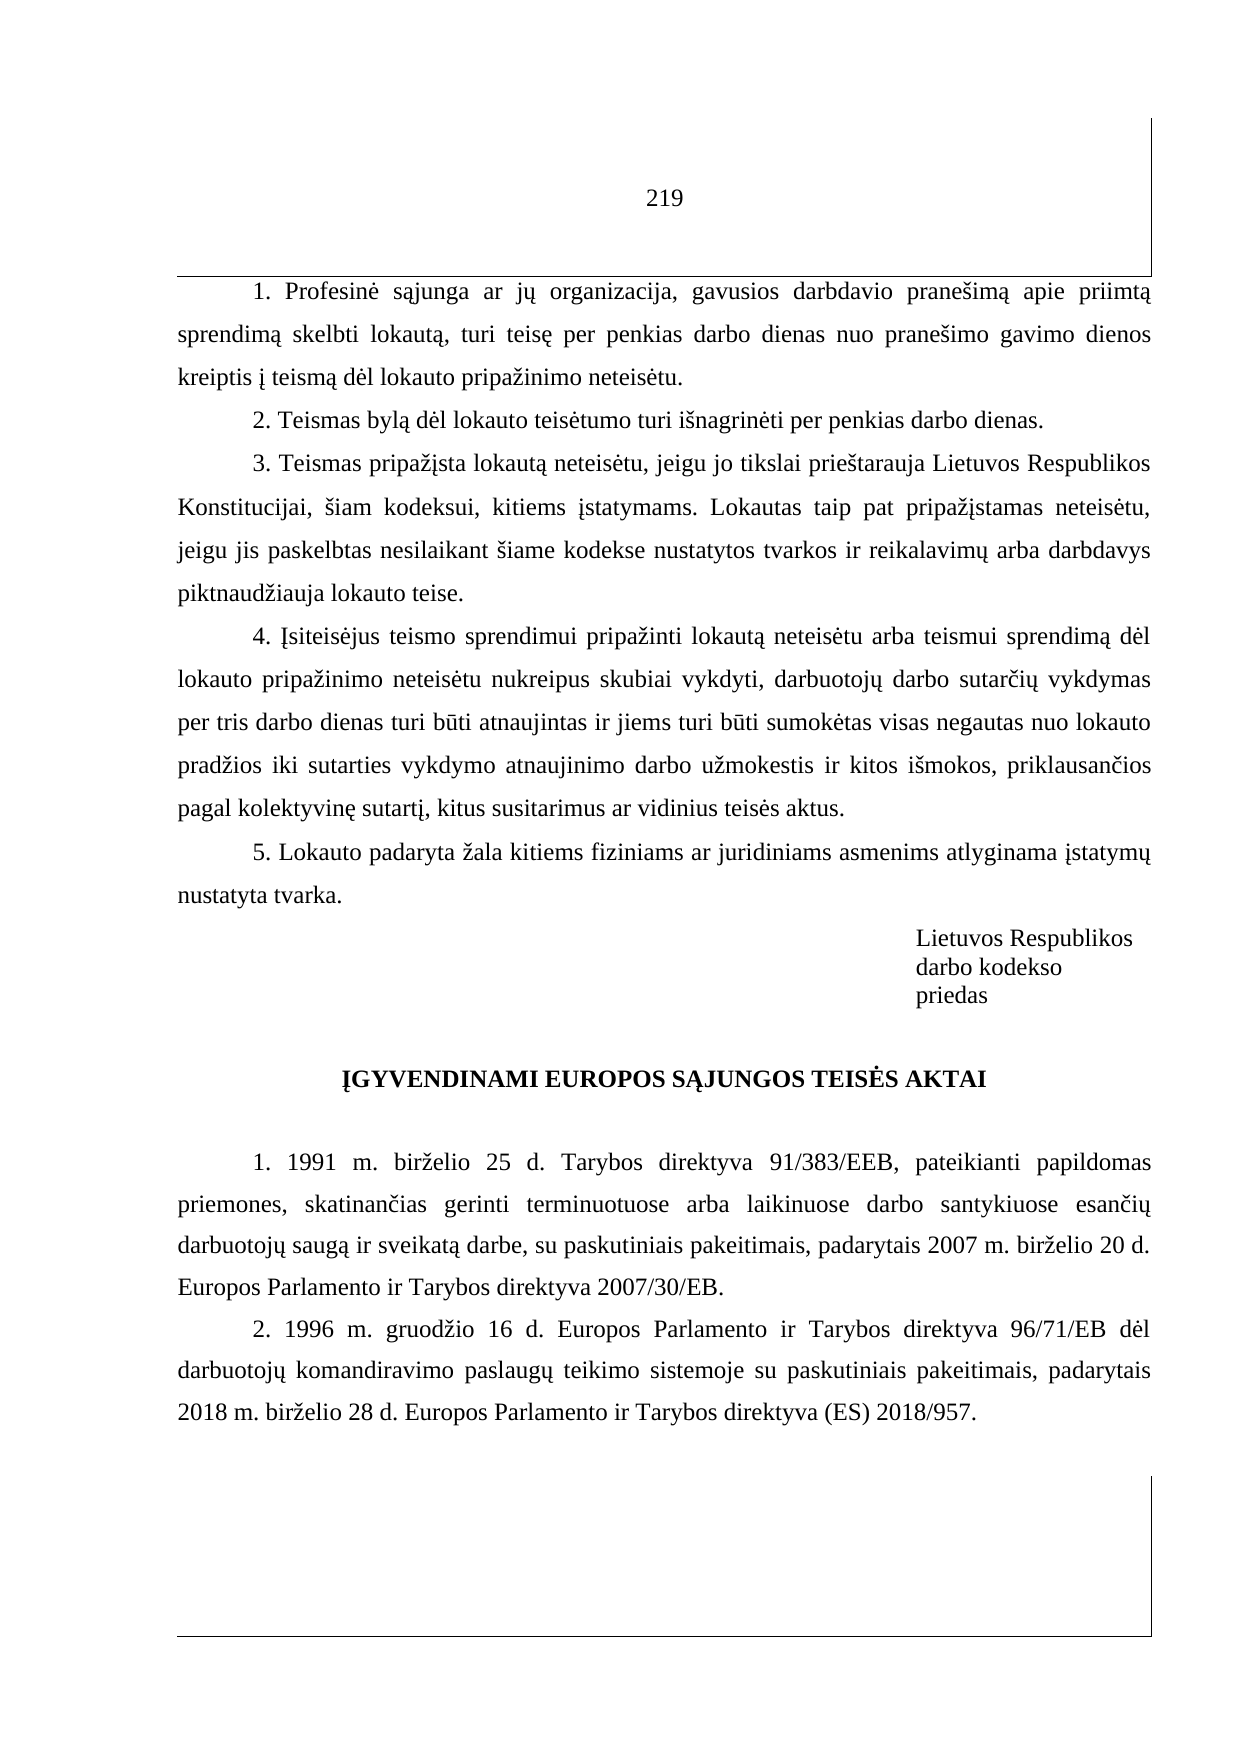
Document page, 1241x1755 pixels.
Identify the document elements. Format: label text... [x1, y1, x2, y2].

text 5. Lokauto padaryta žala kitiems fiziniams ar juridiniams asmenims atlyginama įstatymų nustatyta tvarka. [177, 837, 1152, 908]
text 3. Teismas pripažįsta lokautą neteisėtu, jeigu jo tikslai prieštarauja Lietuvos Respublikos Konstitucijai, šiam kodeksui, kitiems įstatymams. Lokautas taip pat pripažįstamas neteisėtu, jeigu jis paskelbtas nesilaikant šiame kodekse nustatytos tvarkos ir reikalavimų arba darbdavys piktnaudžiauja lokauto teise. [177, 448, 1152, 607]
text 1. 1991 m. birželio 25 d. Tarybos direktyva 91/383/EEB, pateikianti papildomas priemones, skatinančias gerinti terminuotuose arba laikinuose darbo santykiuose esančių darbuotojų saugą ir sveikatą darbe, su paskutiniais pakeitimais, padarytais 2007 m. birželio 20 d. Europos Parlamento ir Tarybos direktyva 2007/30/EB. [177, 1134, 1152, 1301]
text ĮGYVENDINAMI EUROPOS SĄJUNGOS TEISĖS AKTAI [177, 1051, 1152, 1092]
text 2. Teismas bylą dėl lokauto teisėtumo turi išnagrinėti per penkias darbo dienas. [177, 405, 1152, 434]
text darbo kodekso [916, 952, 1152, 980]
text Lietuvos Respublikos [916, 923, 1152, 952]
text 4. Įsiteisėjus teismo sprendimui pripažinti lokautą neteisėtu arba teismui sprendimą dėl lokauto pripažinimo neteisėtu nukreipus skubiai vykdyti, darbuotojų darbo sutarčių vykdymas per tris darbo dienas turi būti atnaujintas ir jiems turi būti sumokėtas visas negautas nuo lokauto pradžios iki sutarties vykdymo atnaujinimo darbo užmokestis ir kitos išmokos, priklausančios pagal kolektyvinę sutartį, kitus susitarimus ar vidinius teisės aktus. [177, 621, 1152, 822]
text 2. 1996 m. gruodžio 16 d. Europos Parlamento ir Tarybos direktyva 96/71/EB dėl darbuotojų komandiravimo paslaugų teikimo sistemoje su paskutiniais pakeitimais, padarytais 2018 m. birželio 28 d. Europos Parlamento ir Tarybos direktyva (ES) 2018/957. [177, 1301, 1152, 1426]
text 1. Profesinė sąjunga ar jų organizacija, gavusios darbdavio pranešimą apie priimtą sprendimą skelbti lokautą, turi teisę per penkias darbo dienas nuo pranešimo gavimo dienos kreiptis į teismą dėl lokauto pripažinimo neteisėtu. [177, 276, 1152, 391]
text priedas [916, 980, 1152, 1009]
